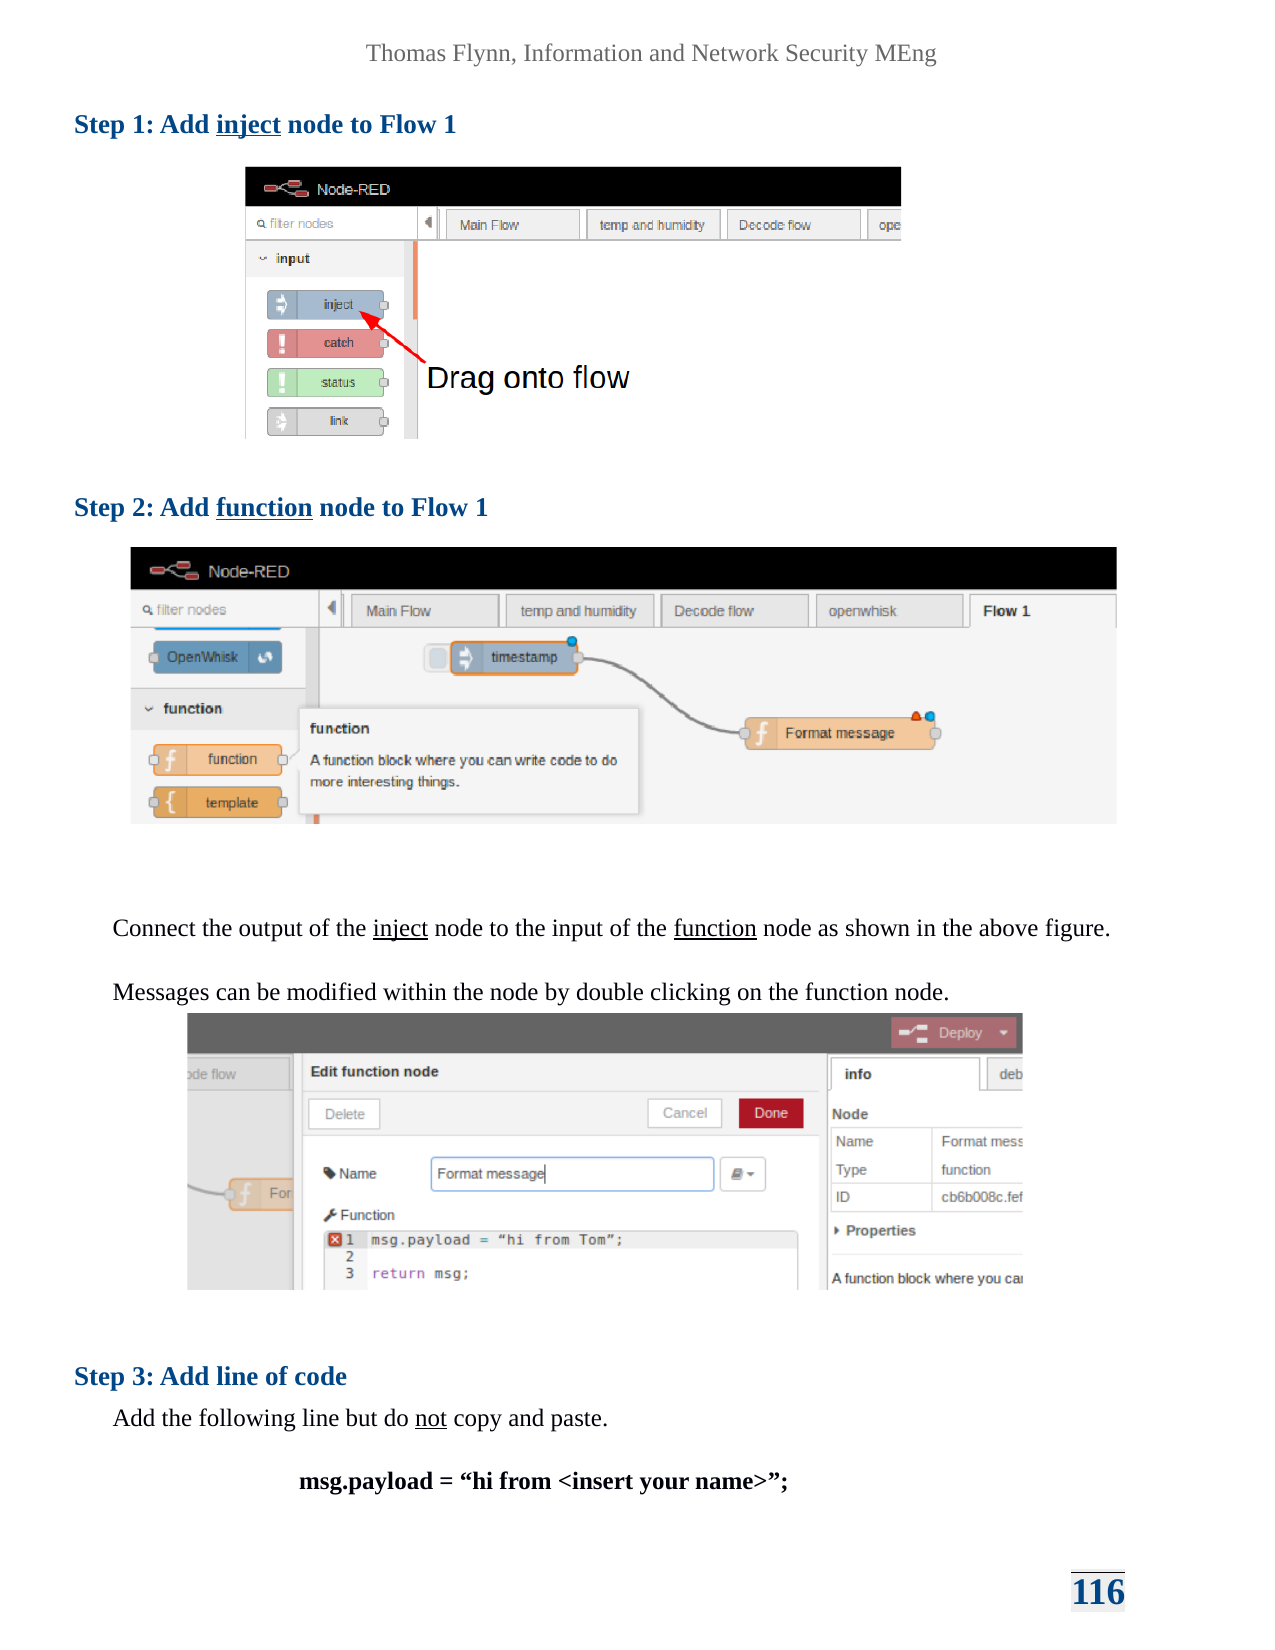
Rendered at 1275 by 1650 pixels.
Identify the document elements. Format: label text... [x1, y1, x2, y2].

picture [245, 166, 902, 439]
subtitle Step 3: Add line of code [74, 1360, 1125, 1391]
text Connect the output of the inject node to the input of the function node as shown in the above figure. [112, 913, 1125, 942]
picture [130, 547, 1117, 824]
text Add the following line but do not copy and paste. [112, 1403, 1125, 1431]
subtitle Step 2: Add function node to Flow 1 [74, 492, 1125, 523]
picture [187, 1013, 1023, 1290]
subtitle Step 1: Add inject node to Flow 1 [74, 108, 1125, 139]
text msg.payload = “hi from <insert your name>”; [112, 1466, 1125, 1495]
text Messages can be modified within the node by double clicking on the function node. [112, 977, 1125, 1006]
